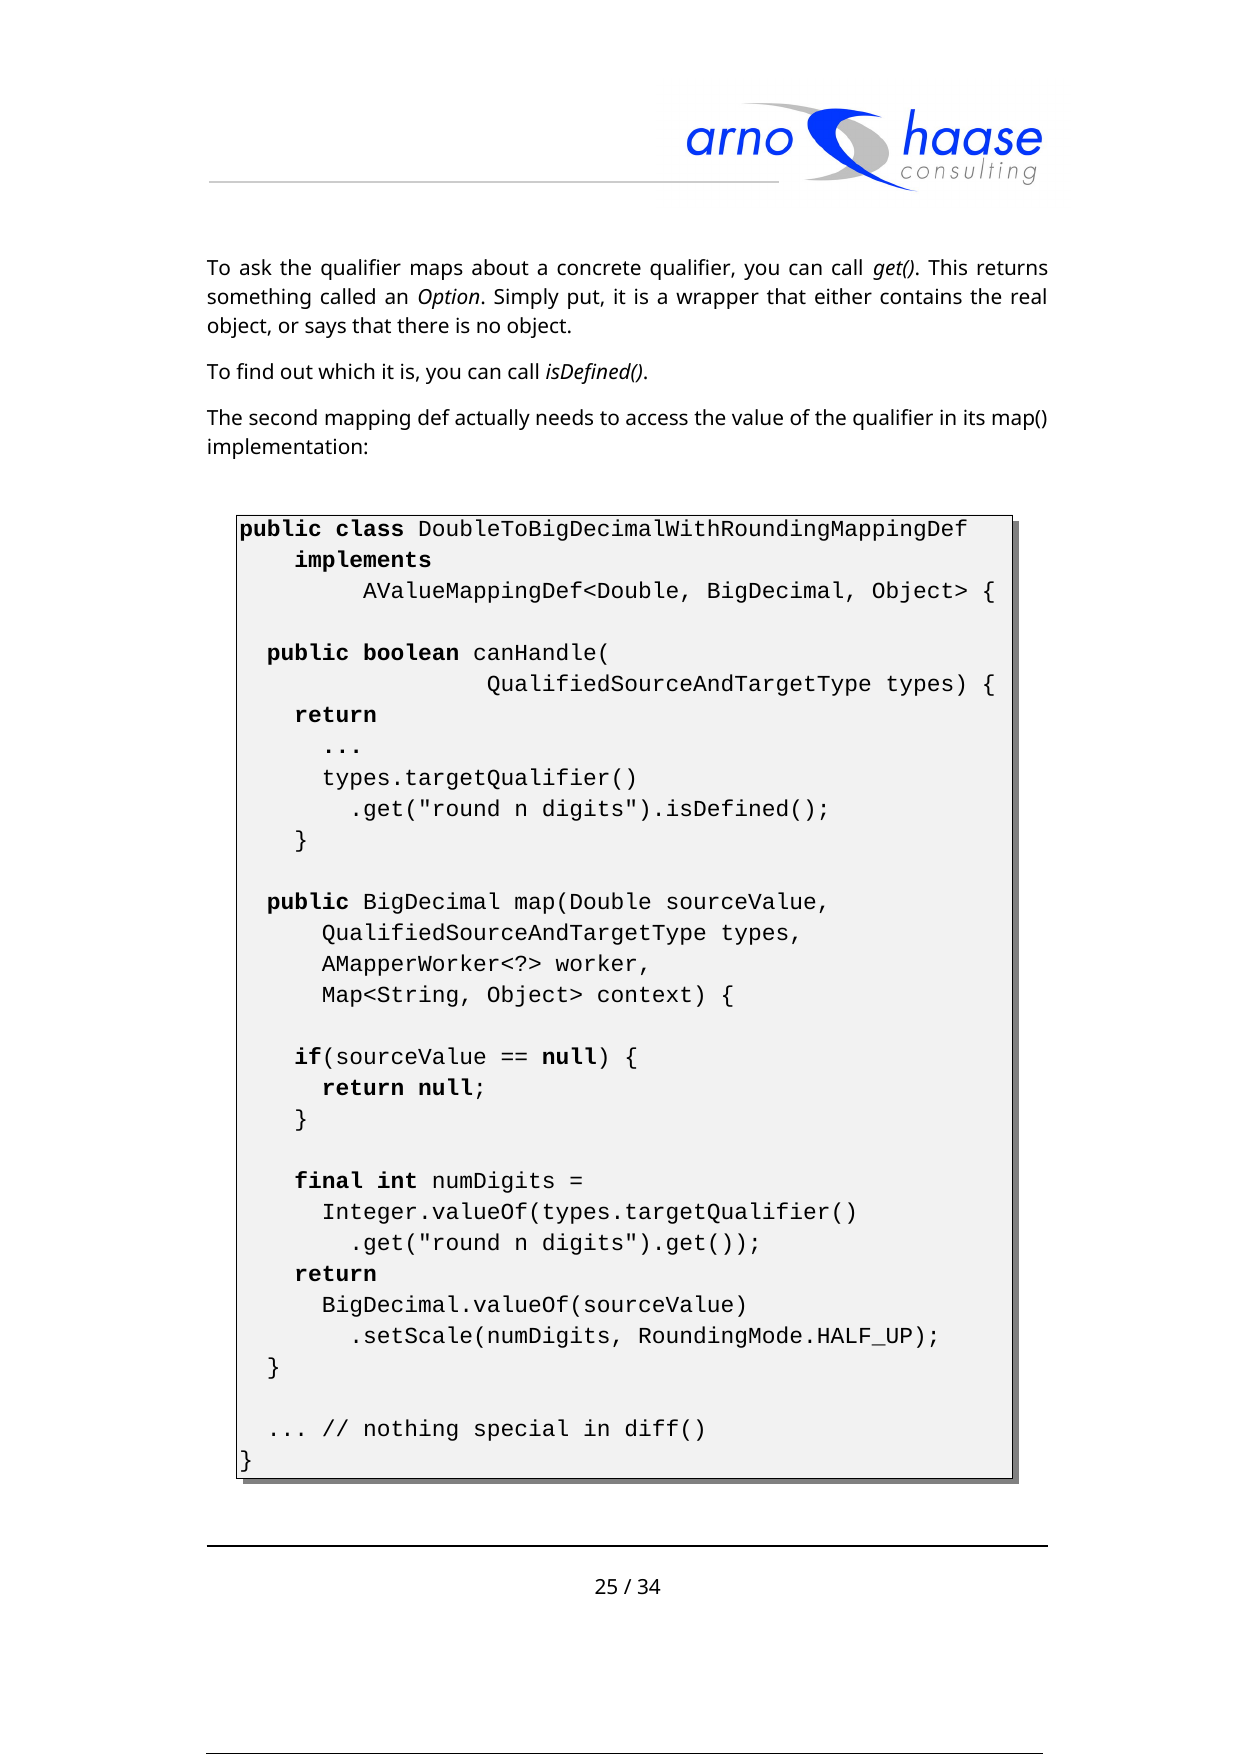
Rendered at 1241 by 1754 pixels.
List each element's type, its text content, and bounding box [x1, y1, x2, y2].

picture [656, 78, 1072, 208]
text BigDecimal.valueOf(sourceValue) [237, 1291, 1012, 1319]
text if(sourceValue == null) { [237, 1042, 1012, 1071]
text return [237, 1259, 1012, 1288]
text .setScale(numDigits, RoundingMode.HALF_UP); [237, 1322, 1012, 1351]
text ... // nothing special in diff() [237, 1415, 1012, 1444]
text Integer.valueOf(types.targetQualifier() [237, 1197, 1012, 1226]
text To ask the qualifier maps about a concrete qualifier, you can call get(). This returns something called an Option. Simply put, it is a wrapper that either contains the real object, or says that there is no object. [207, 252, 1048, 339]
text .get("round n digits").get()); [237, 1228, 1012, 1257]
text } [237, 1353, 1012, 1382]
text } [237, 1446, 1012, 1478]
text Map<String, Object> context) { [237, 980, 1012, 1009]
text .get("round n digits").isDefined(); [237, 794, 1012, 823]
text types.targetQualifier() [237, 763, 1012, 792]
text } [237, 1104, 1012, 1133]
text ... [237, 732, 1012, 761]
text QualifiedSourceAndTargetType types) { [237, 670, 1012, 699]
text return [237, 701, 1012, 730]
text QualifiedSourceAndTargetType types, [237, 918, 1012, 947]
text AValueMappingDef<Double, BigDecimal, Object> { [237, 577, 1012, 606]
text public BigDecimal map(Double sourceValue, [237, 887, 1012, 916]
text public boolean canHandle( [237, 639, 1012, 668]
text AMapperWorker<?> worker, [237, 949, 1012, 978]
text } [237, 825, 1012, 854]
text implements [237, 546, 1012, 574]
text public class DoubleToBigDecimalWithRoundingMappingDef [237, 516, 1012, 543]
text final int numDigits = [237, 1166, 1012, 1195]
text The second mapping def actually needs to access the value of the qualifier in its map() implementation: [207, 402, 1048, 460]
text To find out which it is, you can call isDefined(). [207, 356, 1048, 385]
text return null; [237, 1073, 1012, 1102]
